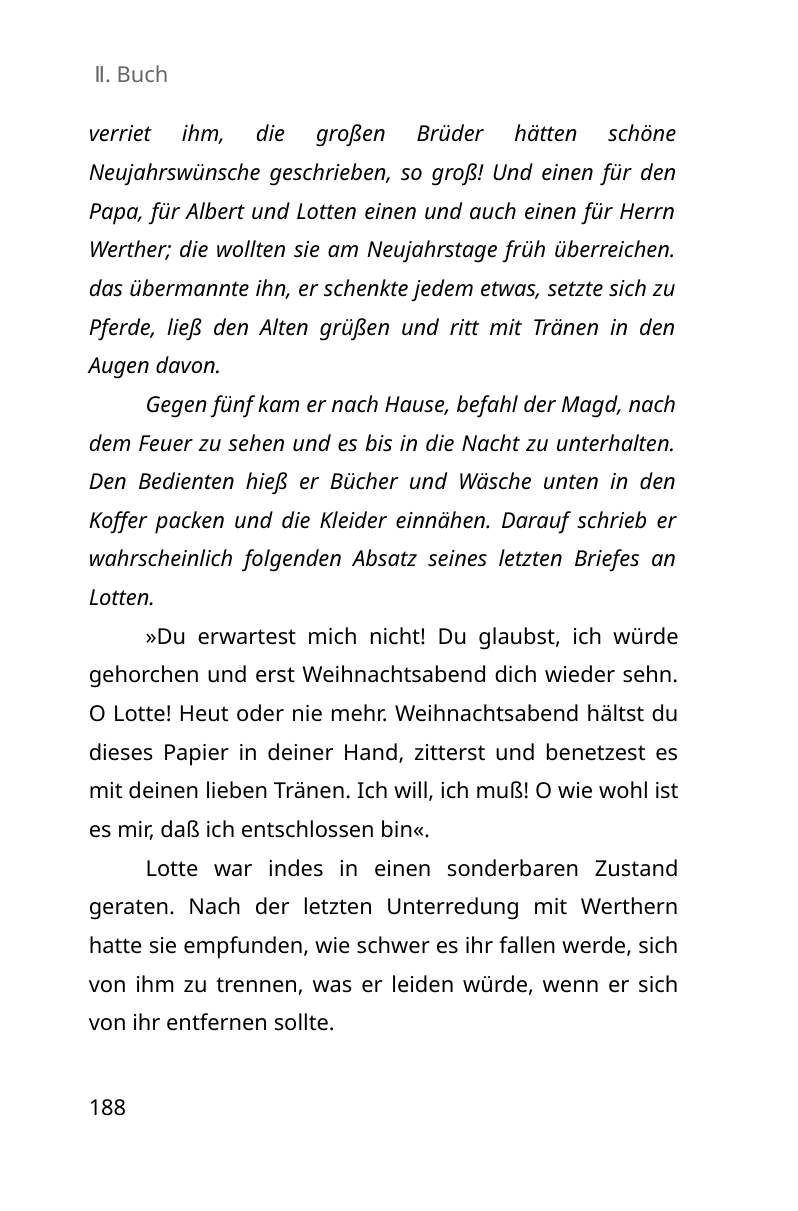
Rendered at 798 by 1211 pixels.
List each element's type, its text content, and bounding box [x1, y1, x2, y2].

text »Du erwartest mich nicht! Du glaubst, ich würde gehorchen und erst Weihnachtsabend dich wieder sehn. O Lotte! Heut oder nie mehr. Weihnachtsabend hältst du dieses Papier in deiner Hand, zitterst und benetzest es mit deinen lieben Tränen. Ich will, ich muß! O wie wohl ist es mir, daß ich entschlossen bin«. [88, 621, 679, 844]
text Lotte war indes in einen sonderbaren Zustand geraten. Nach der letzten Unterredung mit Werthern hatte sie empfunden, wie schwer es ihr fallen werde, sich von ihm zu trennen, was er leiden würde, wenn er sich von ihr entfernen sollte. [88, 853, 679, 1037]
text verriet ihm, die großen Brüder hätten schöne Neujahrswünsche geschrieben, so groß! Und einen für den Papa, für Albert und Lotten einen und auch einen für Herrn Werther; die wollten sie am Neujahrstage früh überreichen. das übermannte ihn, er schenkte jedem etwas, setzte sich zu Pferde, ließ den Alten grüßen und ritt mit Tränen in den Augen davon. [88, 118, 679, 380]
text Gegen fünf kam er nach Hause, befahl der Magd, nach dem Feuer zu sehen und es bis in die Nacht zu unterhalten. Den Bedienten hieß er Bücher und Wäsche unten in den Koffer packen und die Kleider einnähen. Darauf schrieb er wahrscheinlich folgenden Absatz seines letzten Briefes an Lotten. [88, 389, 679, 612]
